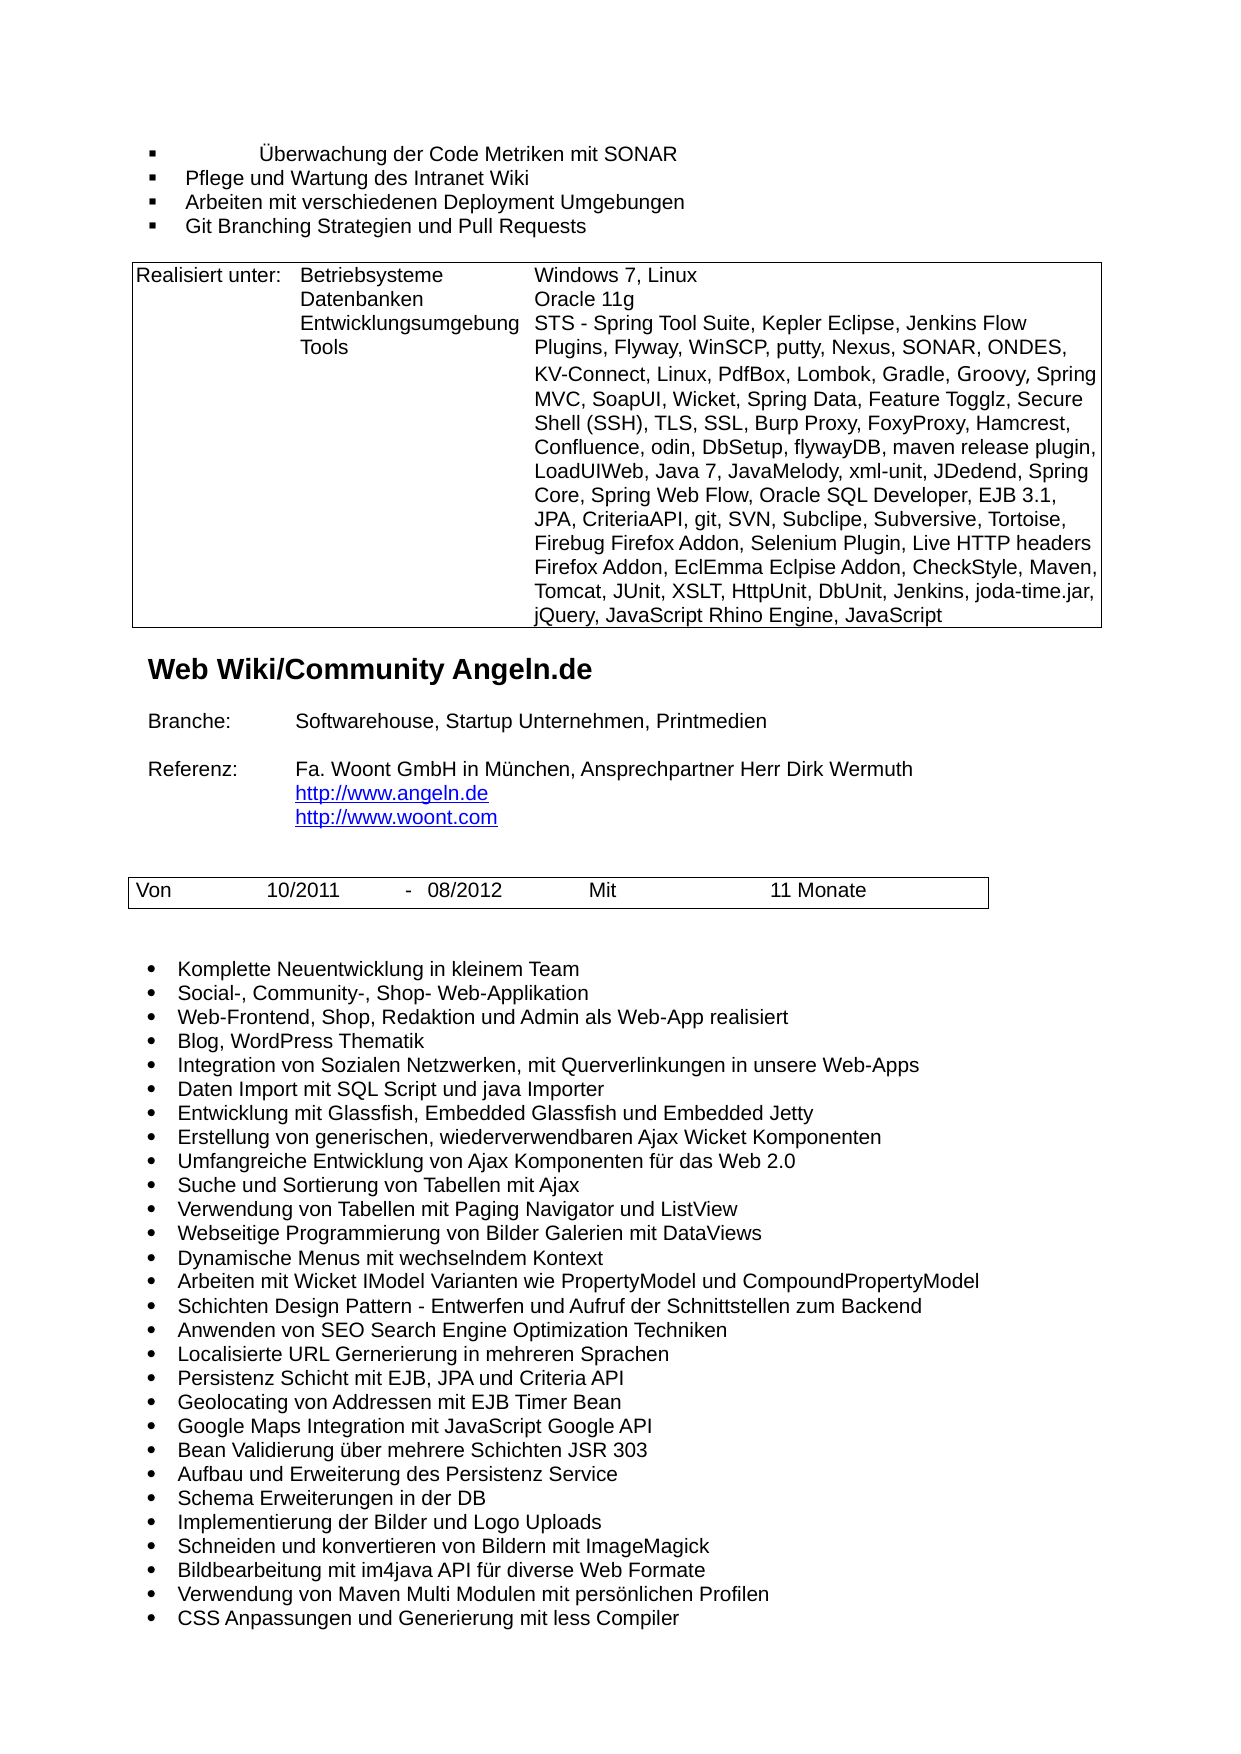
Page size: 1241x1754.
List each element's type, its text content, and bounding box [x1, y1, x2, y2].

table_header - [398, 878, 420, 908]
list Dynamische Menus mit wechselndem Kontext [148, 1245, 1110, 1269]
list Schneiden und konvertieren von Bildern mit ImageMagick [148, 1534, 1110, 1558]
list Aufbau und Erweiterung des Persistenz Service [148, 1462, 1110, 1486]
text http://www.woont.com [221, 805, 1110, 829]
list Bildbearbeitung mit im4java API für diverse Web Formate [148, 1558, 1110, 1582]
table_cell Entwicklungsumgebung Tools [297, 311, 531, 627]
table_header 10/2011 [259, 878, 398, 908]
list Umfangreiche Entwicklung von Ajax Komponenten für das Web 2.0 [148, 1149, 1110, 1173]
list Entwicklung mit Glassfish, Embedded Glassfish und Embedded Jetty [148, 1101, 1110, 1125]
table_header Realisiert unter: [133, 263, 297, 311]
list Implementierung der Bilder und Logo Uploads [148, 1510, 1110, 1534]
table_header 08/2012 [420, 878, 581, 908]
table_header Mit [581, 878, 762, 908]
list Social-, Community-, Shop- Web-Applikation [148, 981, 1110, 1005]
list Überwachung der Code Metriken mit SONAR [148, 142, 1110, 166]
list Suche und Sortierung von Tabellen mit Ajax [148, 1173, 1110, 1197]
list Erstellung von generischen, wiederverwendbaren Ajax Wicket Komponenten [148, 1125, 1110, 1149]
list Arbeiten mit verschiedenen Deployment Umgebungen [148, 190, 1110, 214]
list Schema Erweiterungen in der DB [148, 1486, 1110, 1510]
list Arbeiten mit Wicket IModel Varianten wie PropertyModel und CompoundPropertyModel [148, 1269, 1110, 1293]
table_header 11 Monate [763, 878, 988, 908]
list Anwenden von SEO Search Engine Optimization Techniken [148, 1317, 1110, 1342]
list Pflege und Wartung des Intranet Wiki [148, 166, 1110, 190]
table_header Betriebsysteme Datenbanken [297, 263, 531, 311]
list Integration von Sozialen Netzwerken, mit Querverlinkungen in unsere Web-Apps [148, 1053, 1110, 1077]
table_header Windows 7, Linux Oracle 11g [531, 263, 1101, 311]
table_cell [133, 311, 297, 627]
table_cell STS - Spring Tool Suite, Kepler Eclipse, Jenkins Flow Plugins, Flyway, WinSCP, putty, Nexus, SONAR, ONDES, KV-Connect, Linux, PdfBox, Lombok, Gradle, Groovy, Spring MVC, SoapUI, Wicket, Spring Data, Feature Togglz, Secure Shell (SSH), TLS, SSL, Burp Proxy, FoxyProxy, Hamcrest, Confluence, odin, DbSetup, flywayDB, maven release plugin, LoadUIWeb, Java 7, JavaMelody, xml-unit, JDedend, Spring Core, Spring Web Flow, Oracle SQL Developer, EJB 3.1, JPA, CriteriaAPI, git, SVN, Subclipe, Subversive, Tortoise, Firebug Firefox Addon, Selenium Plugin, Live HTTP headers Firefox Addon, EclEmma Eclpise Addon, CheckStyle, Maven, Tomcat, JUnit, XSLT, HttpUnit, DbUnit, Jenkins, joda-time.jar, jQuery, JavaScript Rhino Engine, JavaScript [531, 311, 1101, 627]
list Schichten Design Pattern - Entwerfen und Aufruf der Schnittstellen zum Backend [148, 1293, 1110, 1317]
list Bean Validierung über mehrere Schichten JSR 303 [148, 1438, 1110, 1462]
text Referenz: Fa. Woont GmbH in München, Ansprechpartner Herr Dirk Wermuth [148, 757, 1110, 781]
list CSS Anpassungen und Generierung mit less Compiler [148, 1606, 1110, 1630]
list Verwendung von Tabellen mit Paging Navigator und ListView [148, 1197, 1110, 1221]
table_header Von [129, 878, 259, 908]
text http://www.angeln.de [221, 781, 1110, 805]
list Web-Frontend, Shop, Redaktion und Admin als Web-App realisiert [148, 1005, 1110, 1029]
list Geolocating von Addressen mit EJB Timer Bean [148, 1390, 1110, 1414]
list Verwendung von Maven Multi Modulen mit persönlichen Profilen [148, 1582, 1110, 1606]
list Blog, WordPress Thematik [148, 1029, 1110, 1053]
list Git Branching Strategien und Pull Requests [148, 214, 1110, 238]
list Localisierte URL Gernerierung in mehreren Sprachen [148, 1342, 1110, 1366]
text Web Wiki/Community Angeln.de [148, 652, 1110, 685]
list Komplette Neuentwicklung in kleinem Team [148, 957, 1110, 981]
list Google Maps Integration mit JavaScript Google API [148, 1414, 1110, 1438]
list Persistenz Schicht mit EJB, JPA und Criteria API [148, 1366, 1110, 1390]
text Branche: Softwarehouse, Startup Unternehmen, Printmedien [148, 709, 1110, 733]
list Daten Import mit SQL Script und java Importer [148, 1077, 1110, 1101]
list Webseitige Programmierung von Bilder Galerien mit DataViews [148, 1221, 1110, 1245]
